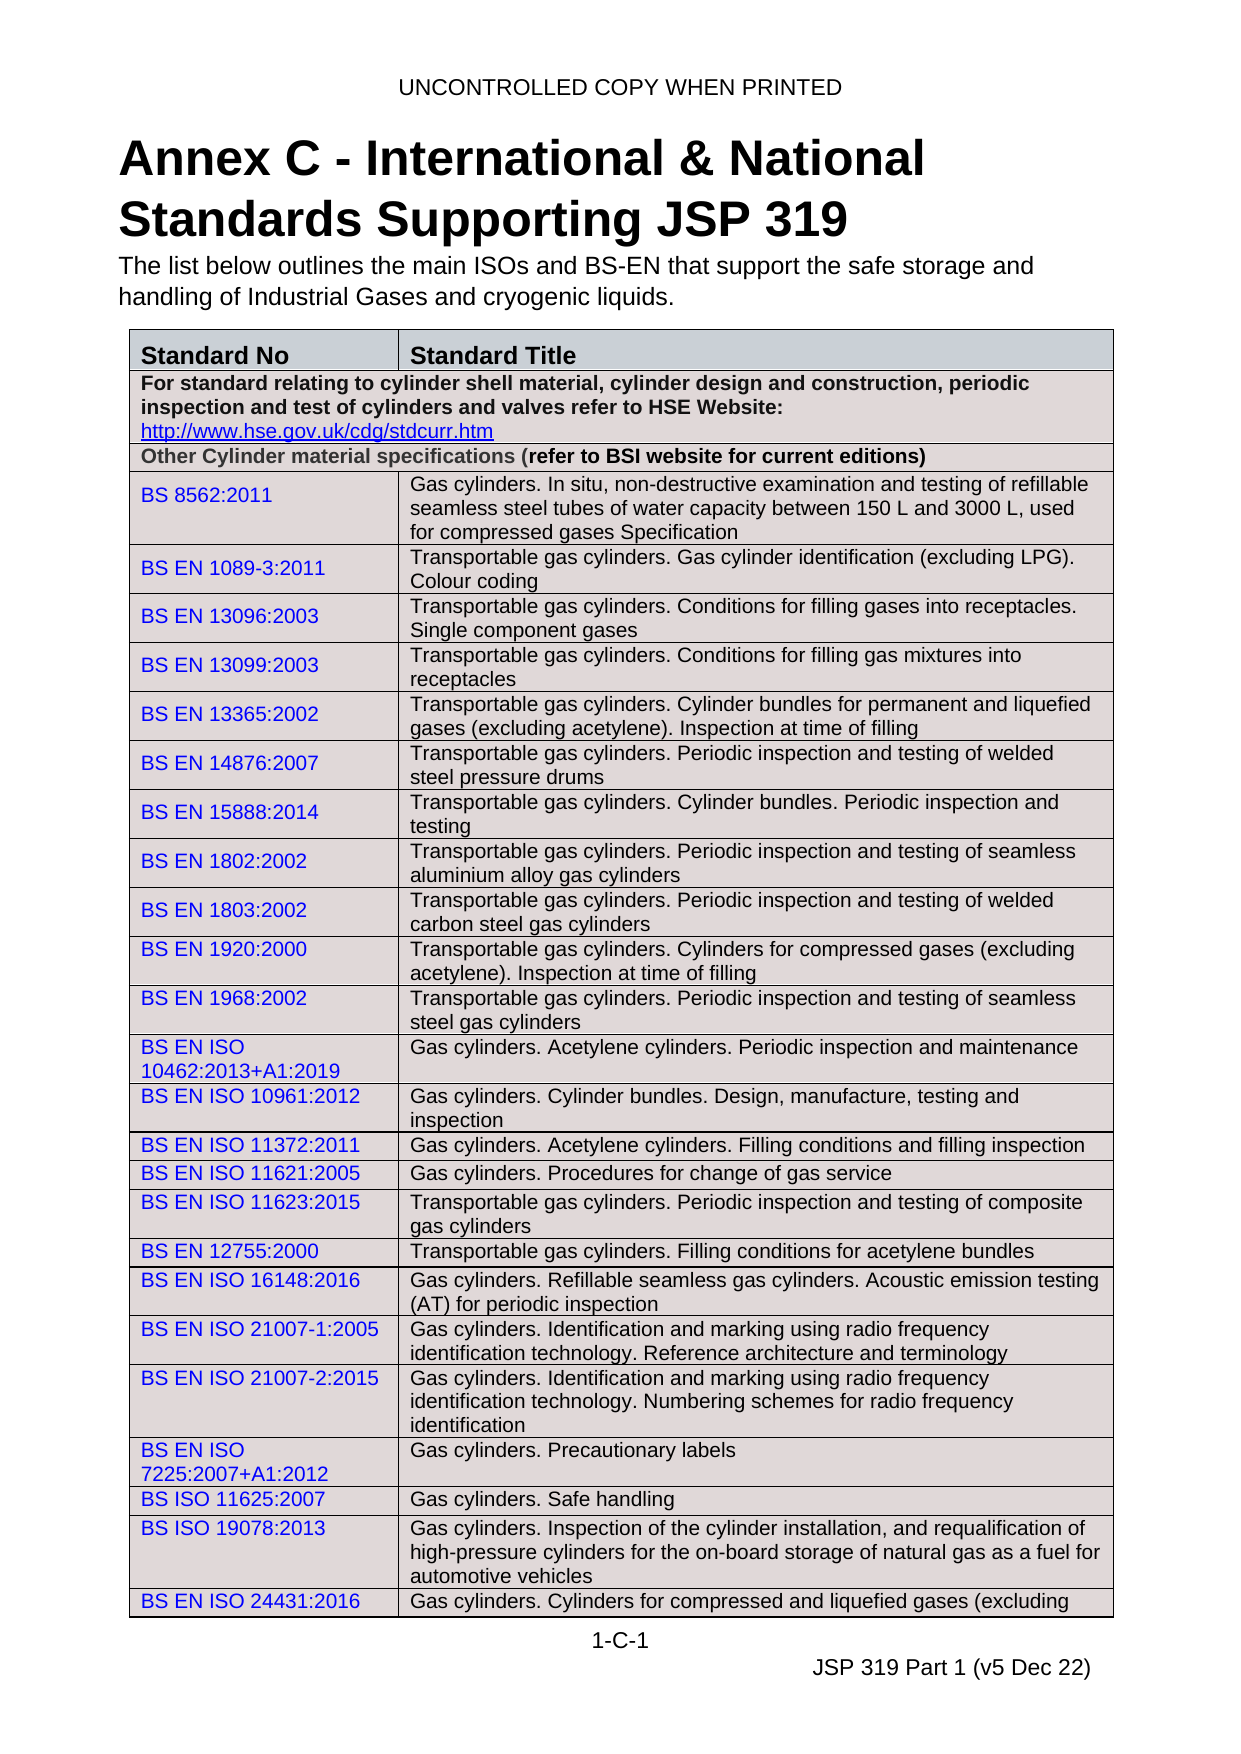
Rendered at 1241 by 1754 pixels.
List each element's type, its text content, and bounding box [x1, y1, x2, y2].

table_cell Transportable gas cylinders. Cylinders for compressed gases (excluding acetylene). Inspection at time of filling [399, 937, 1113, 984]
table_cell Other Cylinder material specifications (refer to BSI website for current editions) [130, 444, 1113, 471]
table_cell Transportable gas cylinders. Periodic inspection and testing of seamless aluminium alloy gas cylinders [399, 839, 1113, 887]
table_cell BS EN ISO 10462:2013+A1:2019 [130, 1035, 398, 1082]
table_cell BS EN ISO 21007-1:2005 [130, 1316, 398, 1364]
table_cell BS EN ISO 16148:2016 [130, 1268, 398, 1315]
table_cell Transportable gas cylinders. Gas cylinder identification (excluding LPG). Colour coding [399, 545, 1113, 593]
table_cell Gas cylinders. Inspection of the cylinder installation, and requalification of high-pressure cylinders for the on-board storage of natural gas as a fuel for automotive vehicles [399, 1516, 1113, 1588]
table_cell Gas cylinders. Procedures for change of gas service [399, 1161, 1113, 1189]
table_cell BS EN 15888:2014 [130, 790, 398, 838]
table_cell Gas cylinders. Cylinder bundles. Design, manufacture, testing and inspection [399, 1084, 1113, 1131]
table_cell BS EN 14876:2007 [130, 741, 398, 789]
table_cell Transportable gas cylinders. Periodic inspection and testing of welded steel pressure drums [399, 741, 1113, 789]
table_cell Gas cylinders. Refillable seamless gas cylinders. Acoustic emission testing (AT) for periodic inspection [399, 1268, 1113, 1315]
table_cell Gas cylinders. Safe handling [399, 1487, 1113, 1515]
table_cell Gas cylinders. Precautionary labels [399, 1438, 1113, 1486]
table_cell BS EN 1802:2002 [130, 839, 398, 887]
table_cell Transportable gas cylinders. Conditions for filling gas mixtures into receptacles [399, 643, 1113, 691]
table_cell BS EN ISO 11623:2015 [130, 1190, 398, 1238]
table_cell Gas cylinders. Identification and marking using radio frequency identification technology. Numbering schemes for radio frequency identification [399, 1365, 1113, 1437]
table_cell Gas cylinders. Acetylene cylinders. Filling conditions and filling inspection [399, 1133, 1113, 1160]
table_cell Transportable gas cylinders. Cylinder bundles. Periodic inspection and testing [399, 790, 1113, 838]
table_cell BS EN 13099:2003 [130, 643, 398, 691]
table_cell BS EN ISO 24431:2016 [130, 1589, 398, 1616]
table_cell BS EN 13365:2002 [130, 692, 398, 740]
table_cell Gas cylinders. Cylinders for compressed and liquefied gases (excluding [399, 1589, 1113, 1616]
table_cell BS EN 13096:2003 [130, 594, 398, 642]
table_cell Transportable gas cylinders. Conditions for filling gases into receptacles. Single component gases [399, 594, 1113, 642]
table_cell BS EN ISO 21007-2:2015 [130, 1365, 398, 1437]
table_cell BS EN 1920:2000 [130, 937, 398, 984]
table_cell BS EN 1968:2002 [130, 986, 398, 1033]
table_cell BS ISO 19078:2013 [130, 1516, 398, 1588]
table_cell BS 8562:2011 [130, 472, 398, 544]
table_cell Gas cylinders. Identification and marking using radio frequency identification technology. Reference architecture and terminology [399, 1316, 1113, 1364]
table_cell BS EN ISO 10961:2012 [130, 1084, 398, 1131]
table_cell BS EN ISO 7225:2007+A1:2012 [130, 1438, 398, 1486]
table_cell BS ISO 11625:2007 [130, 1487, 398, 1515]
table_cell Transportable gas cylinders. Periodic inspection and testing of welded carbon steel gas cylinders [399, 888, 1113, 936]
table_cell Gas cylinders. In situ, non-destructive examination and testing of refillable seamless steel tubes of water capacity between 150 L and 3000 L, used for compressed gases Specification [399, 472, 1113, 544]
subtitle Annex C - International & National Standards Supporting JSP 319 [118, 128, 1122, 247]
table_cell Transportable gas cylinders. Filling conditions for acetylene bundles [399, 1239, 1113, 1266]
table_header Standard No [130, 330, 398, 369]
table_cell Gas cylinders. Acetylene cylinders. Periodic inspection and maintenance [399, 1035, 1113, 1082]
table_header Standard Title [399, 330, 1113, 369]
table_cell BS EN 12755:2000 [130, 1239, 398, 1266]
table_cell For standard relating to cylinder shell material, cylinder design and construction, periodic inspection and test of cylinders and valves refer to HSE Website: http://www.hse.gov.uk/cdg/stdcurr.htm [130, 371, 1113, 442]
text The list below outlines the main ISOs and BS-EN that support the safe storage and handling of Industrial Gases and cryogenic liquids. [118, 251, 1122, 311]
table_cell BS EN ISO 11621:2005 [130, 1161, 398, 1189]
table_cell BS EN 1803:2002 [130, 888, 398, 936]
table_cell Transportable gas cylinders. Periodic inspection and testing of seamless steel gas cylinders [399, 986, 1113, 1033]
table_cell Transportable gas cylinders. Cylinder bundles for permanent and liquefied gases (excluding acetylene). Inspection at time of filling [399, 692, 1113, 740]
table_cell BS EN ISO 11372:2011 [130, 1133, 398, 1160]
table_cell BS EN 1089-3:2011 [130, 545, 398, 593]
table_cell Transportable gas cylinders. Periodic inspection and testing of composite gas cylinders [399, 1190, 1113, 1238]
